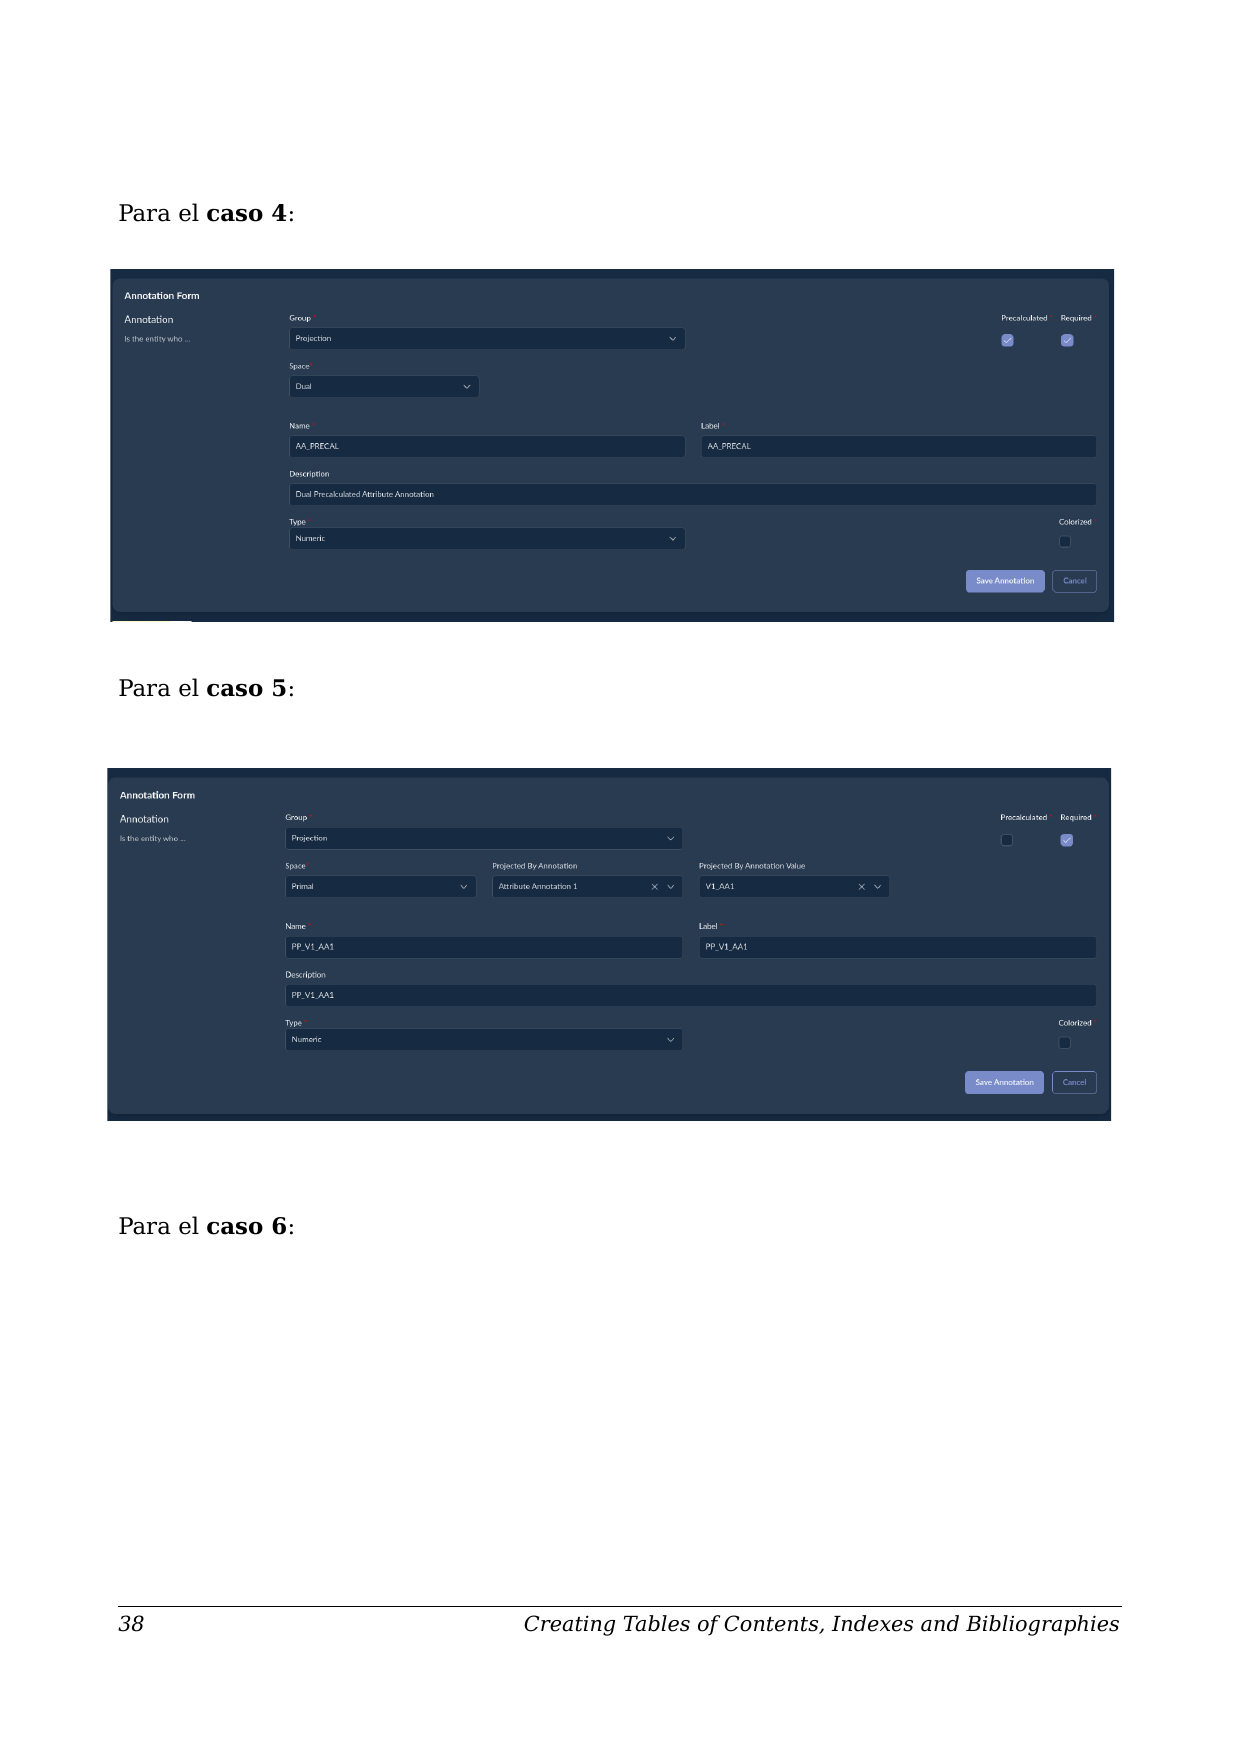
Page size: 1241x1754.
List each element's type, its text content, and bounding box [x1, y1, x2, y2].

picture [110, 269, 1115, 622]
text Para el caso 6: [118, 1213, 1122, 1266]
picture [107, 768, 1112, 1121]
text Para el caso 4: Para el caso 5: [118, 173, 1122, 1200]
